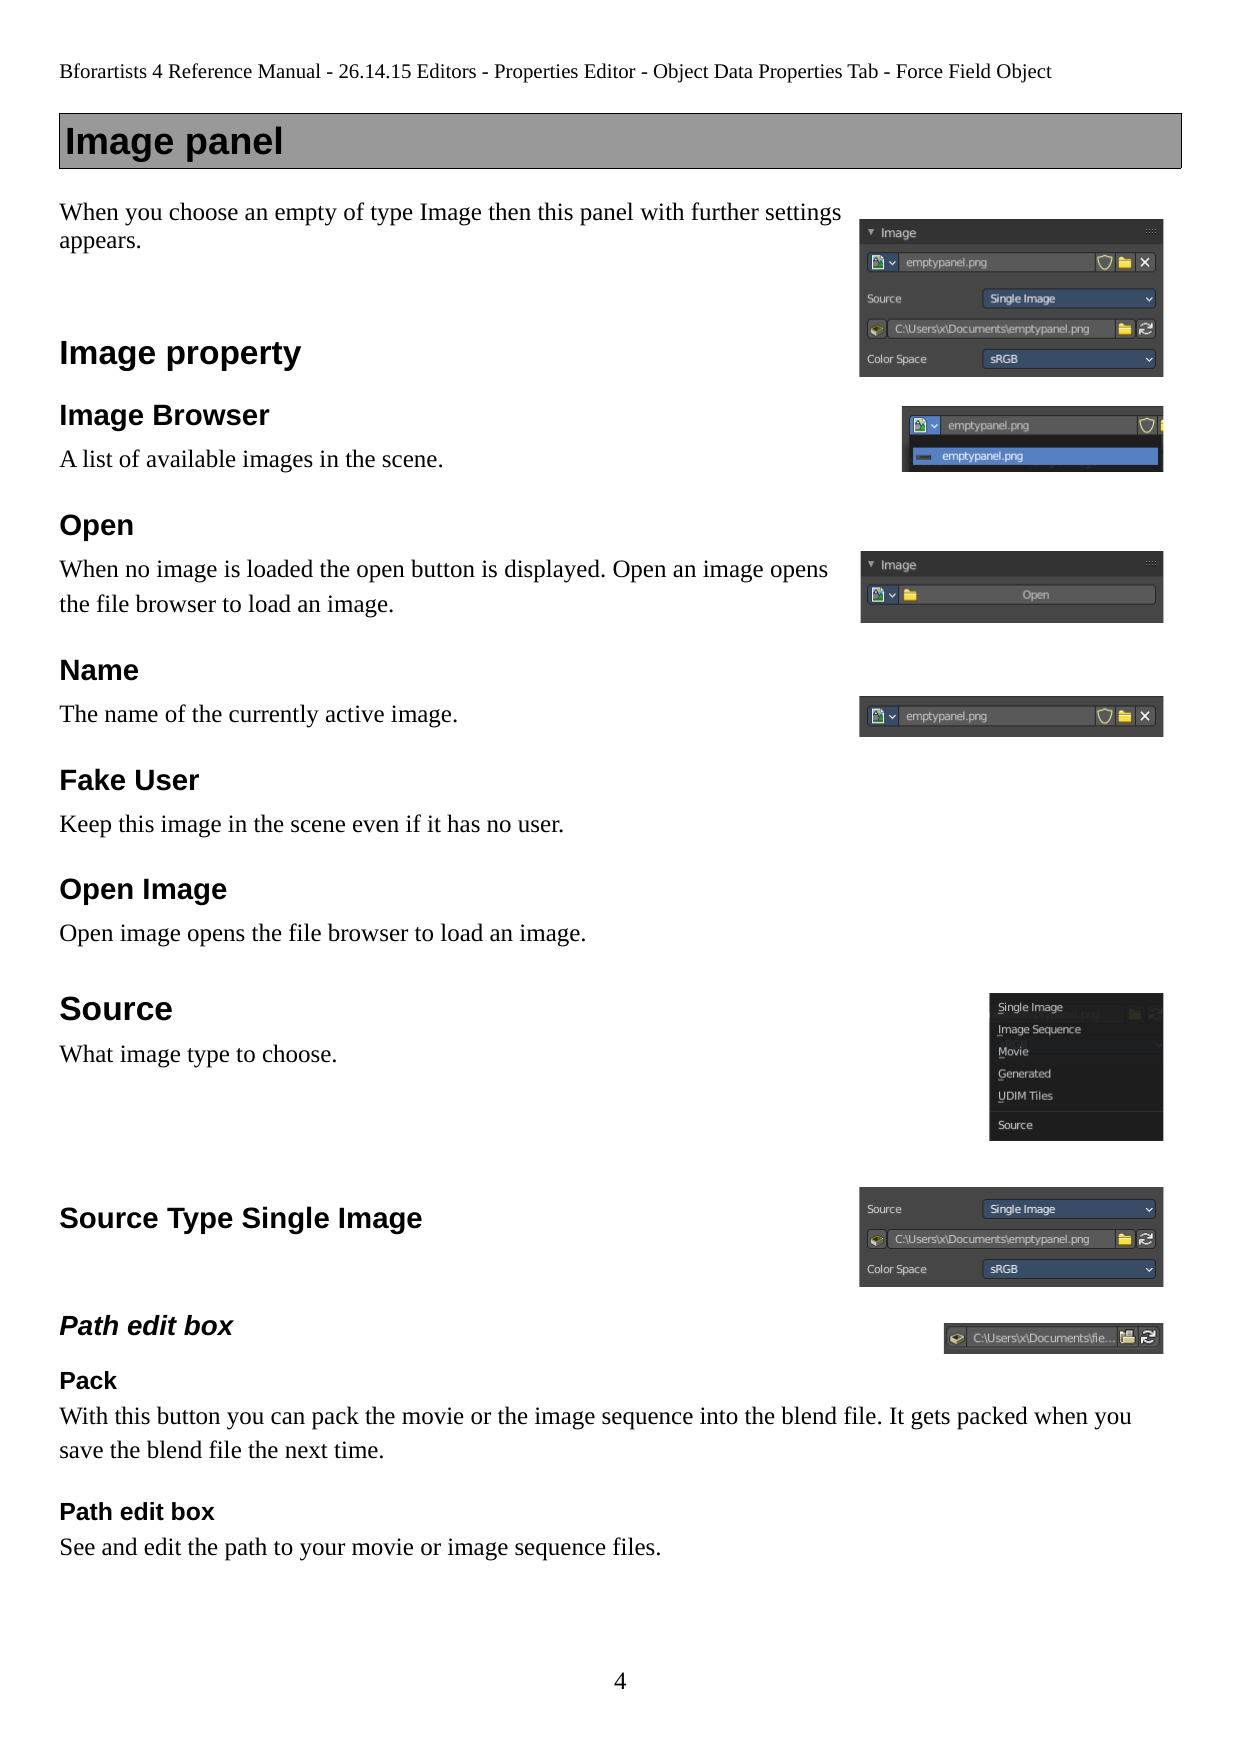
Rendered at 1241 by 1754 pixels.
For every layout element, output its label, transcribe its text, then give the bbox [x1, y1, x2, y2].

text When you choose an empty of type Image then this panel with further settings appears. [59, 197, 1181, 254]
subtitle Image property [59, 332, 859, 371]
picture [943, 1323, 1164, 1354]
text The name of the currently active image. [59, 699, 859, 727]
subtitle Open Image [59, 872, 1181, 906]
subtitle Open [59, 508, 1181, 542]
text See and edit the path to your movie or image sequence files. [59, 1532, 1181, 1560]
text Keep this image in the scene even if it has no user. [59, 809, 1181, 837]
subtitle Path edit box [59, 1497, 1181, 1525]
subtitle Fake User [59, 762, 1181, 796]
picture [859, 219, 1164, 377]
text With this button you can pack the movie or the image sequence into the blend file. It gets packed when you save the blend file the next time. [59, 1401, 1181, 1464]
subtitle Name [59, 652, 1181, 686]
picture [901, 406, 1164, 472]
subtitle Source [59, 988, 1181, 1027]
text What image type to choose. [59, 1039, 989, 1068]
text When no image is loaded the open button is displayed. Open an image opens the file browser to load an image. [59, 554, 860, 618]
subtitle Path edit box [59, 1309, 1181, 1341]
picture [859, 696, 1164, 737]
picture [860, 551, 1164, 623]
subtitle Source Type Single Image [59, 1201, 859, 1235]
subtitle [1164, 332, 1181, 371]
subtitle Pack [59, 1366, 1181, 1394]
subtitle Image Browser [59, 398, 1181, 432]
text A list of available images in the scene. [59, 444, 1181, 473]
text Open image opens the file browser to load an image. [59, 918, 1181, 947]
picture [859, 1187, 1164, 1287]
table_header Image panel [60, 114, 1181, 168]
subtitle [1164, 1201, 1181, 1235]
picture [989, 993, 1164, 1141]
